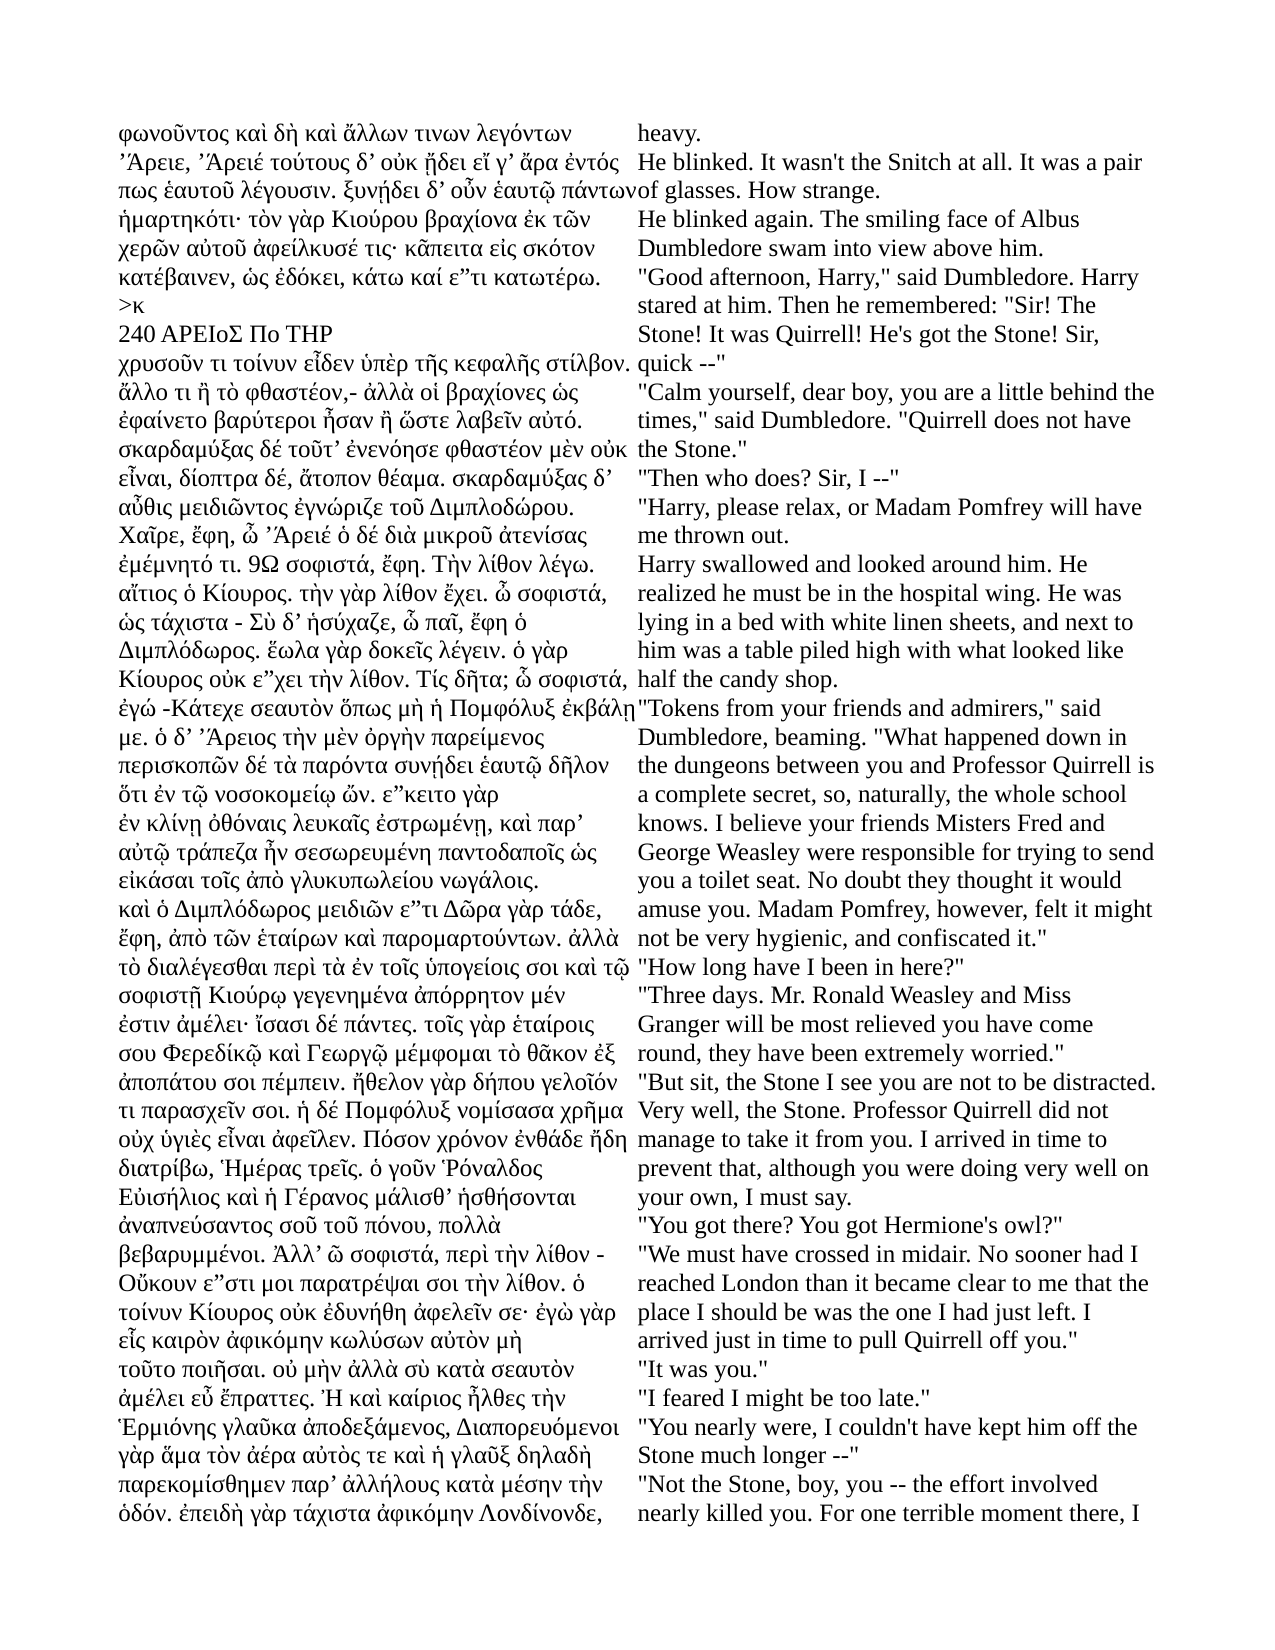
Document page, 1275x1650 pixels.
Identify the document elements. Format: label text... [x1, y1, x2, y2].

table_cell φωνοῦντος καὶ δὴ καὶ ἄλλων τινων λεγόντων ’Άρειε, ’Άρειέ τούτους δ’ οὐκ ᾔδει εἴ γ’ ἄρα ἐντός πως ἑαυτοῦ λέγουσιν. ξυνῄδει δ’ οὖν ἑαυτῷ πάντων ἡμαρτηκότι· τὸν γὰρ Κιούρου βραχίονα ἐκ τῶν χερῶν αὐτοῦ ἀφείλκυσέ τις· κᾶπειτα εἰς σκότον κατέβαινεν, ὡς ἐδόκει, κάτω καί ε”τι κατωτέρω. >κ 240 ΑΡΕΙοΣ Πο ΤΗΡ χρυσοῦν τι τοίνυν εἶδεν ὑπὲρ τῆς κεφαλῆς στίλβον. ἄλλο τι ἢ τὸ φθαστέον,- ἀλλὰ οἱ βραχίονες ὡς ἐφαίνετο βαρύτεροι ἦσαν ἢ ὥστε λαβεῖν αὐτό. σκαρδαμύξας δέ τοῦτ’ ἐνενόησε φθαστέον μὲν οὐκ εἶναι, δίοπτρα δέ, ἄτοπον θέαμα. σκαρδαμύξας δ’ αὖθις μειδιῶντος ἐγνώριζε τοῦ Διμπλοδώρου. Χαῖρε, ἔφη, ὦ ’Άρειέ ὁ δέ διὰ μικροῦ ἀτενίσας ἐμέμνητό τι. 9Ω σοφιστά, ἔφη. Τὴν λίθον λέγω. αἴτιος ὁ Κίουρος. τὴν γὰρ λίθον ἔχει. ὦ σοφιστά, ὡς τάχιστα - Σὺ δ’ ἡσύχαζε, ὧ παῖ, ἔφη ὁ Διμπλόδωρος. ἕωλα γὰρ δοκεῖς λέγειν. ὁ γὰρ Κίουρος οὐκ ε”χει τὴν λίθον. Τίς δῆτα; ὧ σοφιστά, ἐγώ -Κάτεχε σεαυτὸν ὅπως μὴ ἡ Πομφόλυξ ἐκβάλῃ με. ὁ δ’ ’Άρειος τὴν μὲν ὀργὴν παρείμενος περισκοπῶν δέ τὰ παρόντα συνῄδει ἑαυτῷ δῆλον ὅτι ἐν τῷ νοσοκομείῳ ὤν. ε”κειτο γὰρ ἐν κλίνῃ ὀθόναις λευκαῖς ἐστρωμένῃ, καὶ παρ’ αὐτῷ τράπεζα ἦν σεσωρευμένη παντοδαποῖς ὡς εἰκάσαι τοῖς ἀπὸ γλυκυπωλείου νωγάλοις. καὶ ὁ Διμπλόδωρος μειδιῶν ε”τι Δῶρα γὰρ τάδε, ἔφη, ἀπὸ τῶν ἑταίρων καὶ παρομαρτούντων. ἀλλὰ τὸ διαλέγεσθαι περὶ τὰ ἐν τοῖς ὑπογείοις σοι καὶ τῷ σοφιστῇ Κιούρῳ γεγενημένα ἀπόρρητον μέν ἐστιν ἀμέλει· ἴσασι δέ πάντες. τοῖς γὰρ ἑταίροις σου Φερεδίκῷ καὶ Γεωργῷ μέμφομαι τὸ θᾶκον ἐξ ἀποπάτου σοι πέμπειν. ἤθελον γὰρ δήπου γελοῖόν τι παρασχεῖν σοι. ἡ δέ Πομφόλυξ νομίσασα χρῆμα οὐχ ὑγιὲς εἶναι ἀφεῖλεν. Πόσον χρόνον ἐνθάδε ἤδη διατρίβω, Ἡμέρας τρεῖς. ὁ γοῦν Ῥόναλδος Εὐισήλιος καὶ ἡ Γέρανος μάλισθ’ ἡσθήσονται ἀναπνεύσαντος σοῦ τοῦ πόνου, πολλὰ βεβαρυμμένοι. Ἀλλ’ ῶ σοφιστά, περὶ τὴν λίθον - Οὔκουν ε”στι μοι παρατρέψαι σοι τὴν λίθον. ὁ τοίνυν Κίουρος οὐκ ἐδυνήθη ἀφελεῖν σε· ἐγὼ γὰρ εἷς καιρὸν ἀφικόμην κωλύσων αὐτὸν μὴ τοῦτο ποιῆσαι. οὐ μὴν ἀλλὰ σὺ κατὰ σεαυτὸν ἀμέλει εὖ ἔπραττες. Ἠ καὶ καίριος ἦλθες τὴν Ἑρμιόνης γλαῦκα ἀποδεξάμενος, Διαπορευόμενοι γὰρ ἅμα τὸν ἀέρα αὐτὸς τε καὶ ἡ γλαῦξ δηλαδὴ παρεκομίσθημεν παρ’ ἀλλήλους κατὰ μέσην τὴν ὁδόν. ἐπειδὴ γὰρ τάχιστα ἀφικόμην Λονδίνονδε, [118, 118, 637, 1527]
table_cell heavy. He blinked. It wasn't the Snitch at all. It was a pair of glasses. How strange. He blinked again. The smiling face of Albus Dumbledore swam into view above him. "Good afternoon, Harry," said Dumbledore. Harry stared at him. Then he remembered: "Sir! The Stone! It was Quirrell! He's got the Stone! Sir, quick --" "Calm yourself, dear boy, you are a little behind the times," said Dumbledore. "Quirrell does not have the Stone." "Then who does? Sir, I --" "Harry, please relax, or Madam Pomfrey will have me thrown out. Harry swallowed and looked around him. He realized he must be in the hospital wing. He was lying in a bed with white linen sheets, and next to him was a table piled high with what looked like half the candy shop. "Tokens from your friends and admirers," said Dumbledore, beaming. "What happened down in the dungeons between you and Professor Quirrell is a complete secret, so, naturally, the whole school knows. I believe your friends Misters Fred and George Weasley were responsible for trying to send you a toilet seat. No doubt they thought it would amuse you. Madam Pomfrey, however, felt it might not be very hygienic, and confiscated it." "How long have I been in here?" "Three days. Mr. Ronald Weasley and Miss Granger will be most relieved you have come round, they have been extremely worried." "But sit, the Stone I see you are not to be distracted. Very well, the Stone. Professor Quirrell did not manage to take it from you. I arrived in time to prevent that, although you were doing very well on your own, I must say. "You got there? You got Hermione's owl?" "We must have crossed in midair. No sooner had I reached London than it became clear to me that the place I should be was the one I had just left. I arrived just in time to pull Quirrell off you." "It was you." "I feared I might be too late." "You nearly were, I couldn't have kept him off the Stone much longer --" "Not the Stone, boy, you -- the effort involved nearly killed you. For one terrible moment there, I [637, 118, 1157, 1527]
